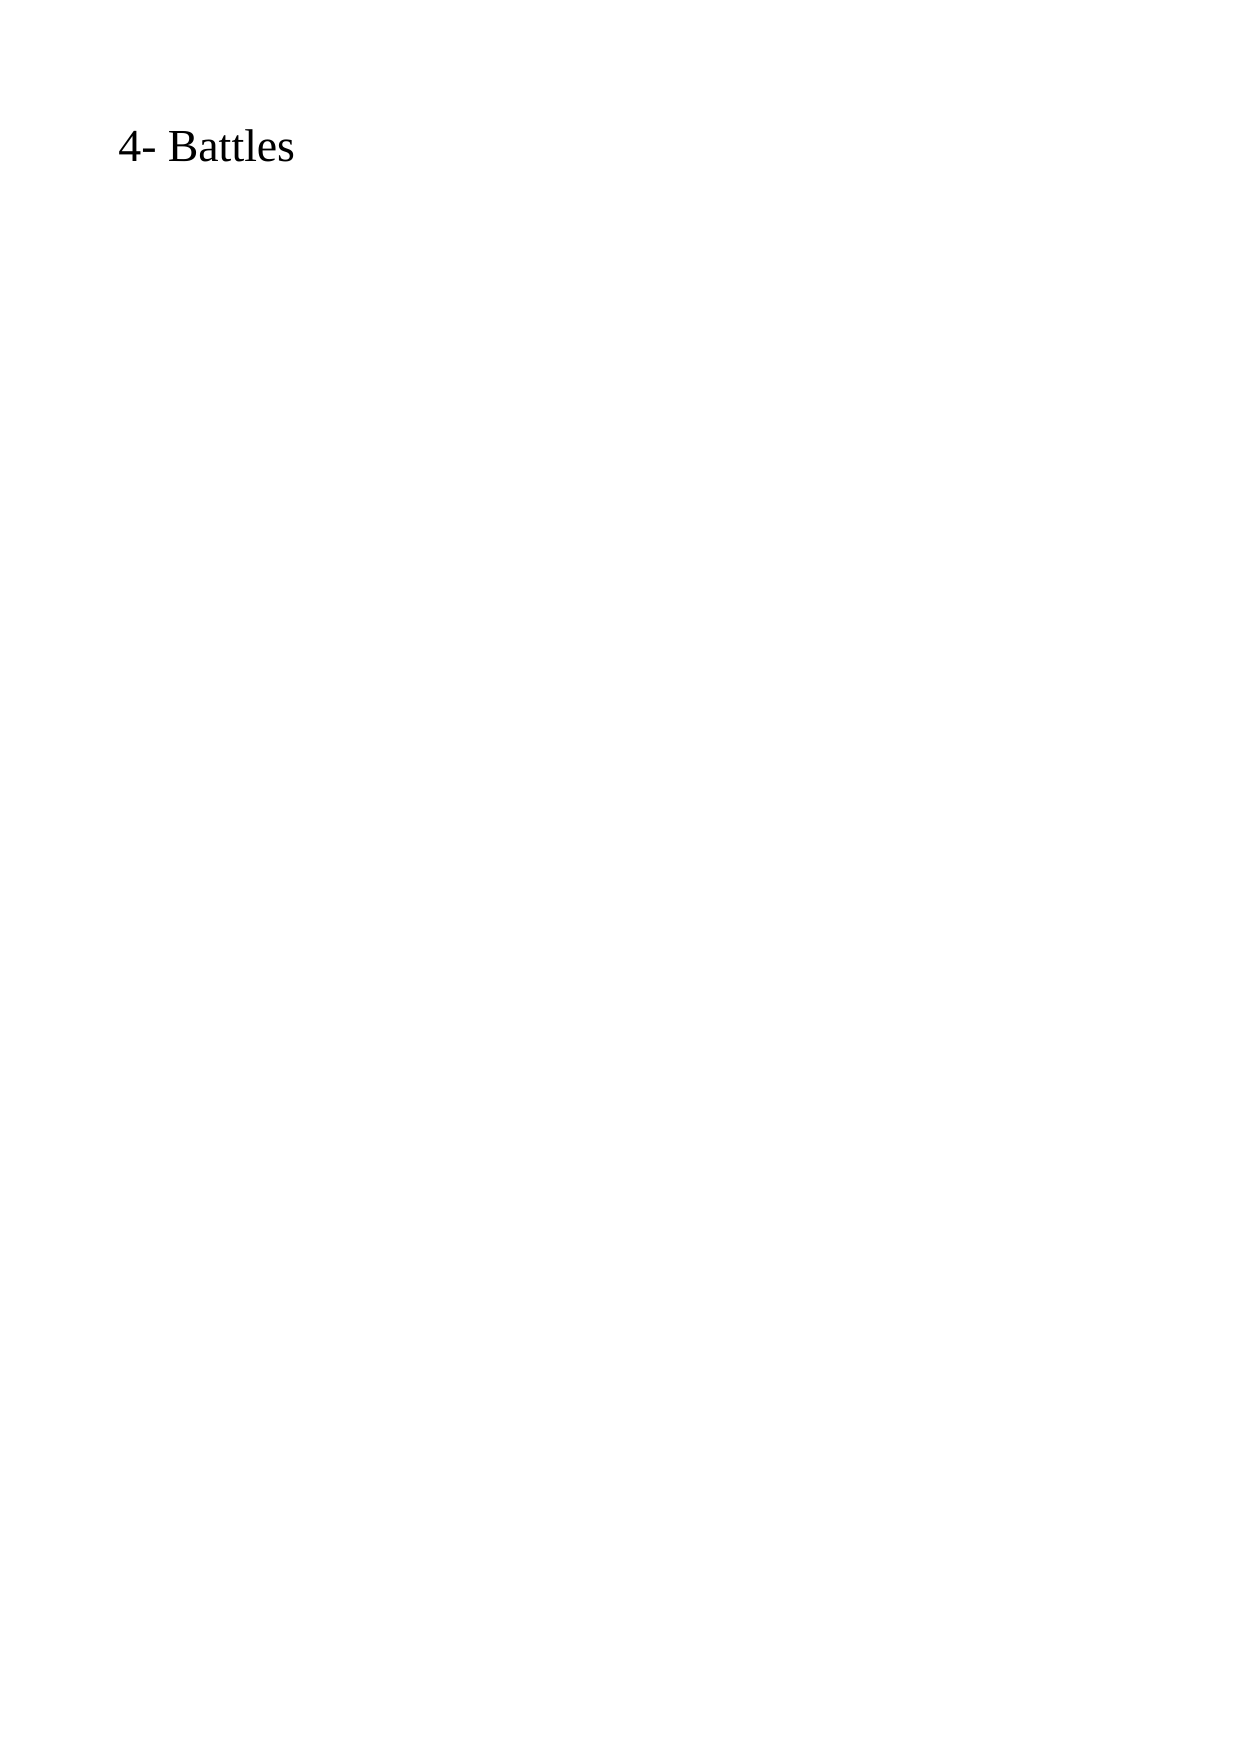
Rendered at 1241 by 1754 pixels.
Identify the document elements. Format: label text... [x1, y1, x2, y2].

text 4- Battles [118, 118, 1122, 171]
